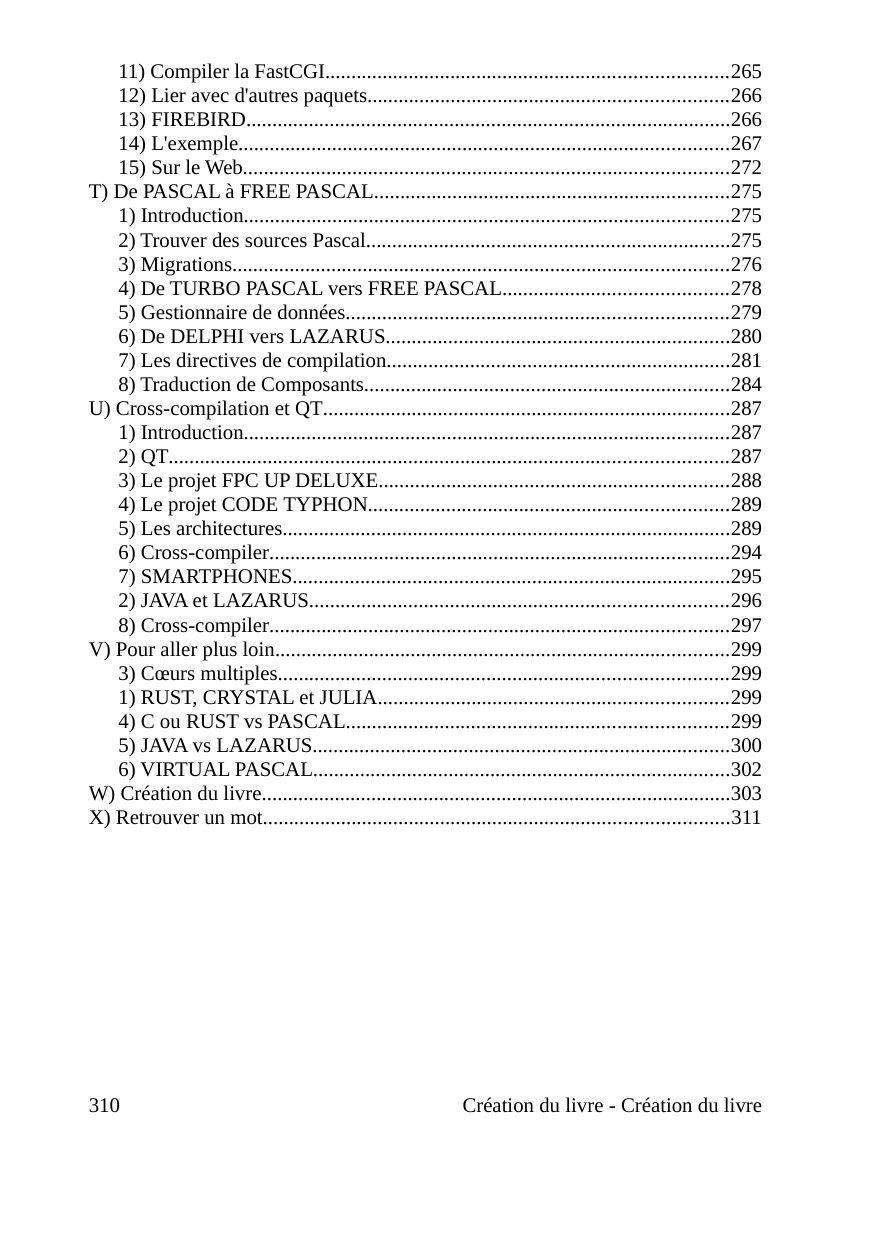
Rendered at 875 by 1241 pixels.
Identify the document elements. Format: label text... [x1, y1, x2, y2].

text 7) Les directives de compilation 281 [118, 348, 762, 372]
text 2) QT 287 [118, 444, 762, 468]
text 8) Cross-compiler 297 [118, 612, 762, 637]
text 4) Le projet CODE TYPHON 289 [118, 492, 762, 516]
text 1) Introduction 287 [118, 420, 762, 444]
text 2) Trouver des sources Pascal 275 [118, 227, 762, 252]
text 3) Migrations 276 [118, 252, 762, 276]
text 13) FIREBIRD 266 [118, 107, 762, 131]
text X) Retrouver un mot 311 [88, 805, 762, 829]
text 3) Le projet FPC UP DELUXE 288 [118, 468, 762, 492]
text 6) Cross-compiler 294 [118, 540, 762, 564]
text U) Cross-compilation et QT 287 [88, 396, 762, 420]
text 5) Les architectures 289 [118, 516, 762, 540]
text 4) De TURBO PASCAL vers FREE PASCAL 278 [118, 276, 762, 300]
text 6) De DELPHI vers LAZARUS 280 [118, 324, 762, 348]
text 15) Sur le Web 272 [118, 155, 762, 179]
text 3) Cœurs multiples 299 [118, 661, 762, 685]
text V) Pour aller plus loin 299 [88, 637, 762, 661]
text 4) C ou RUST vs PASCAL 299 [118, 709, 762, 733]
text T) De PASCAL à FREE PASCAL 275 [88, 179, 762, 203]
text 1) RUST, CRYSTAL et JULIA 299 [118, 685, 762, 709]
text 7) SMARTPHONES 295 [118, 564, 762, 588]
text 2) JAVA et LAZARUS 296 [118, 588, 762, 612]
text 5) JAVA vs LAZARUS 300 [118, 733, 762, 757]
text W) Création du livre 303 [88, 781, 762, 805]
text 6) VIRTUAL PASCAL 302 [118, 757, 762, 781]
text 1) Introduction 275 [118, 203, 762, 227]
text 5) Gestionnaire de données 279 [118, 300, 762, 324]
text 11) Compiler la FastCGI 265 [118, 59, 762, 83]
text 12) Lier avec d'autres paquets 266 [118, 83, 762, 107]
text 8) Traduction de Composants 284 [118, 372, 762, 396]
text 14) L'exemple 267 [118, 131, 762, 155]
